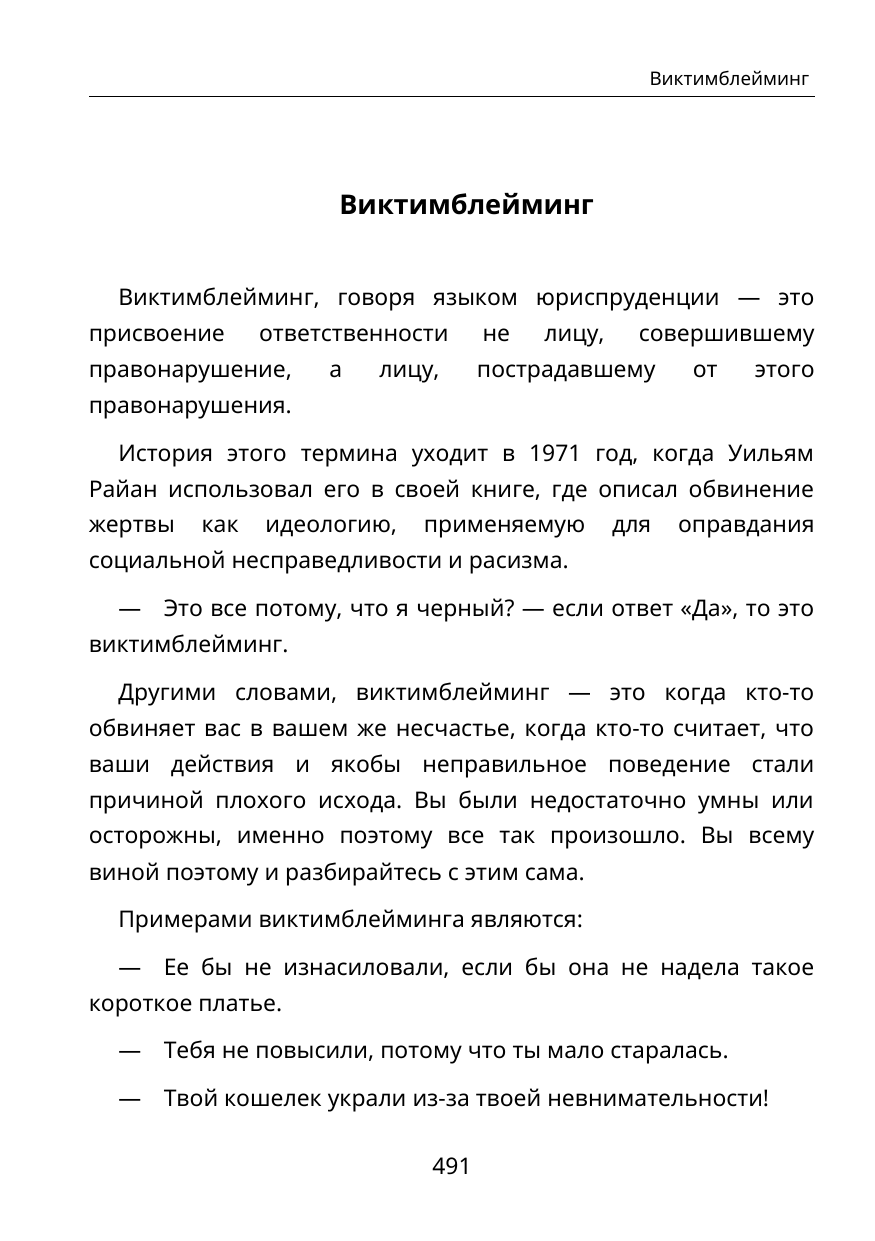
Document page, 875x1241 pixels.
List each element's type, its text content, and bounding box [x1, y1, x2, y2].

text История этого термина уходит в 1971 год, когда Уильям Райан использовал его в своей книге, где описал обвинение жертвы как идеологию, применяемую для оправдания социальной несправедливости и расизма. [88, 437, 815, 576]
text Виктимблейминг, говоря языком юриспруденции — это присвоение ответственности не лицу, совершившему правонарушение, а лицу, пострадавшему от этого правонарушения. [88, 281, 815, 420]
text Примерами виктимблейминга являются: [88, 903, 815, 934]
list Твой кошелек украли из-за твоей невнимательности! [88, 1082, 815, 1113]
list Ее бы не изнасиловали, если бы она не надела такое короткое платье. [88, 951, 815, 1018]
text Другими словами, виктимблейминг — это когда кто-то обвиняет вас в вашем же несчастье, когда кто-то считает, что ваши действия и якобы неправильное поведение стали причиной плохого исхода. Вы были недостаточно умны или осторожны, именно поэтому все так произошло. Вы всему виной поэтому и разбирайтесь с этим сама. [88, 676, 815, 887]
list Это все потому, что я черный? — если ответ «Да», то это виктимблейминг. [88, 592, 815, 659]
subtitle Виктимблейминг [88, 185, 815, 222]
list Тебя не повысили, потому что ты мало старалась. [88, 1034, 815, 1066]
